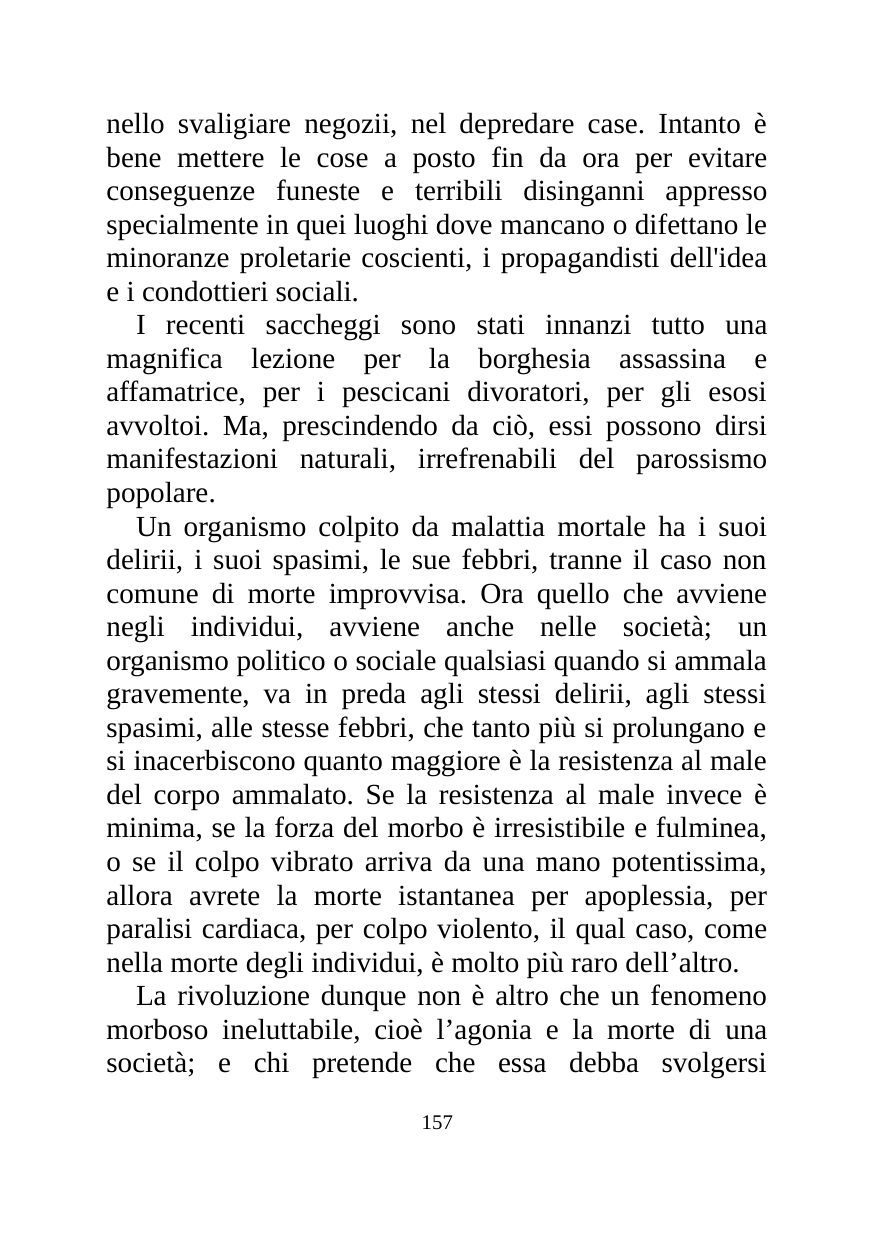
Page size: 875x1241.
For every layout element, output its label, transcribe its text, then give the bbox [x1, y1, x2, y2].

text Un organismo colpito da malattia mortale ha i suoi delirii, i suoi spasimi, le sue febbri, tranne il caso non comune di morte improvvisa. Ora quello che avviene negli individui, avviene anche nelle società; un organismo politico o sociale qualsiasi quando si ammala gravemente, va in preda agli stessi delirii, agli stessi spasimi, alle stesse febbri, che tanto più si prolungano e si inacerbiscono quanto maggiore è la resistenza al male del corpo ammalato. Se la resistenza al male invece è minima, se la forza del morbo è irresistibile e fulminea, o se il colpo vibrato arriva da una mano potentissima, allora avrete la morte istantanea per apoplessia, per paralisi cardiaca, per colpo violento, il qual caso, come nella morte degli individui, è molto più raro dell’altro. [106, 509, 768, 978]
text La rivoluzione dunque non è altro che un fenomeno morboso ineluttabile, cioè l’agonia e la morte di una società; e chi pretende che essa debba svolgersi [106, 978, 768, 1079]
text I recenti saccheggi sono stati innanzi tutto una magnifica lezione per la borghesia assassina e affamatrice, per i pescicani divoratori, per gli esosi avvoltoi. Ma, prescindendo da ciò, essi possono dirsi manifestazioni naturali, irrefrenabili del parossismo popolare. [106, 307, 768, 509]
text nello svaligiare negozii, nel depredare case. Intanto è bene mettere le cose a posto fin da ora per evitare conseguenze funeste e terribili disinganni appresso specialmente in quei luoghi dove mancano o difettano le minoranze proletarie coscienti, i propagandisti dell'idea e i condottieri sociali. [106, 106, 768, 307]
